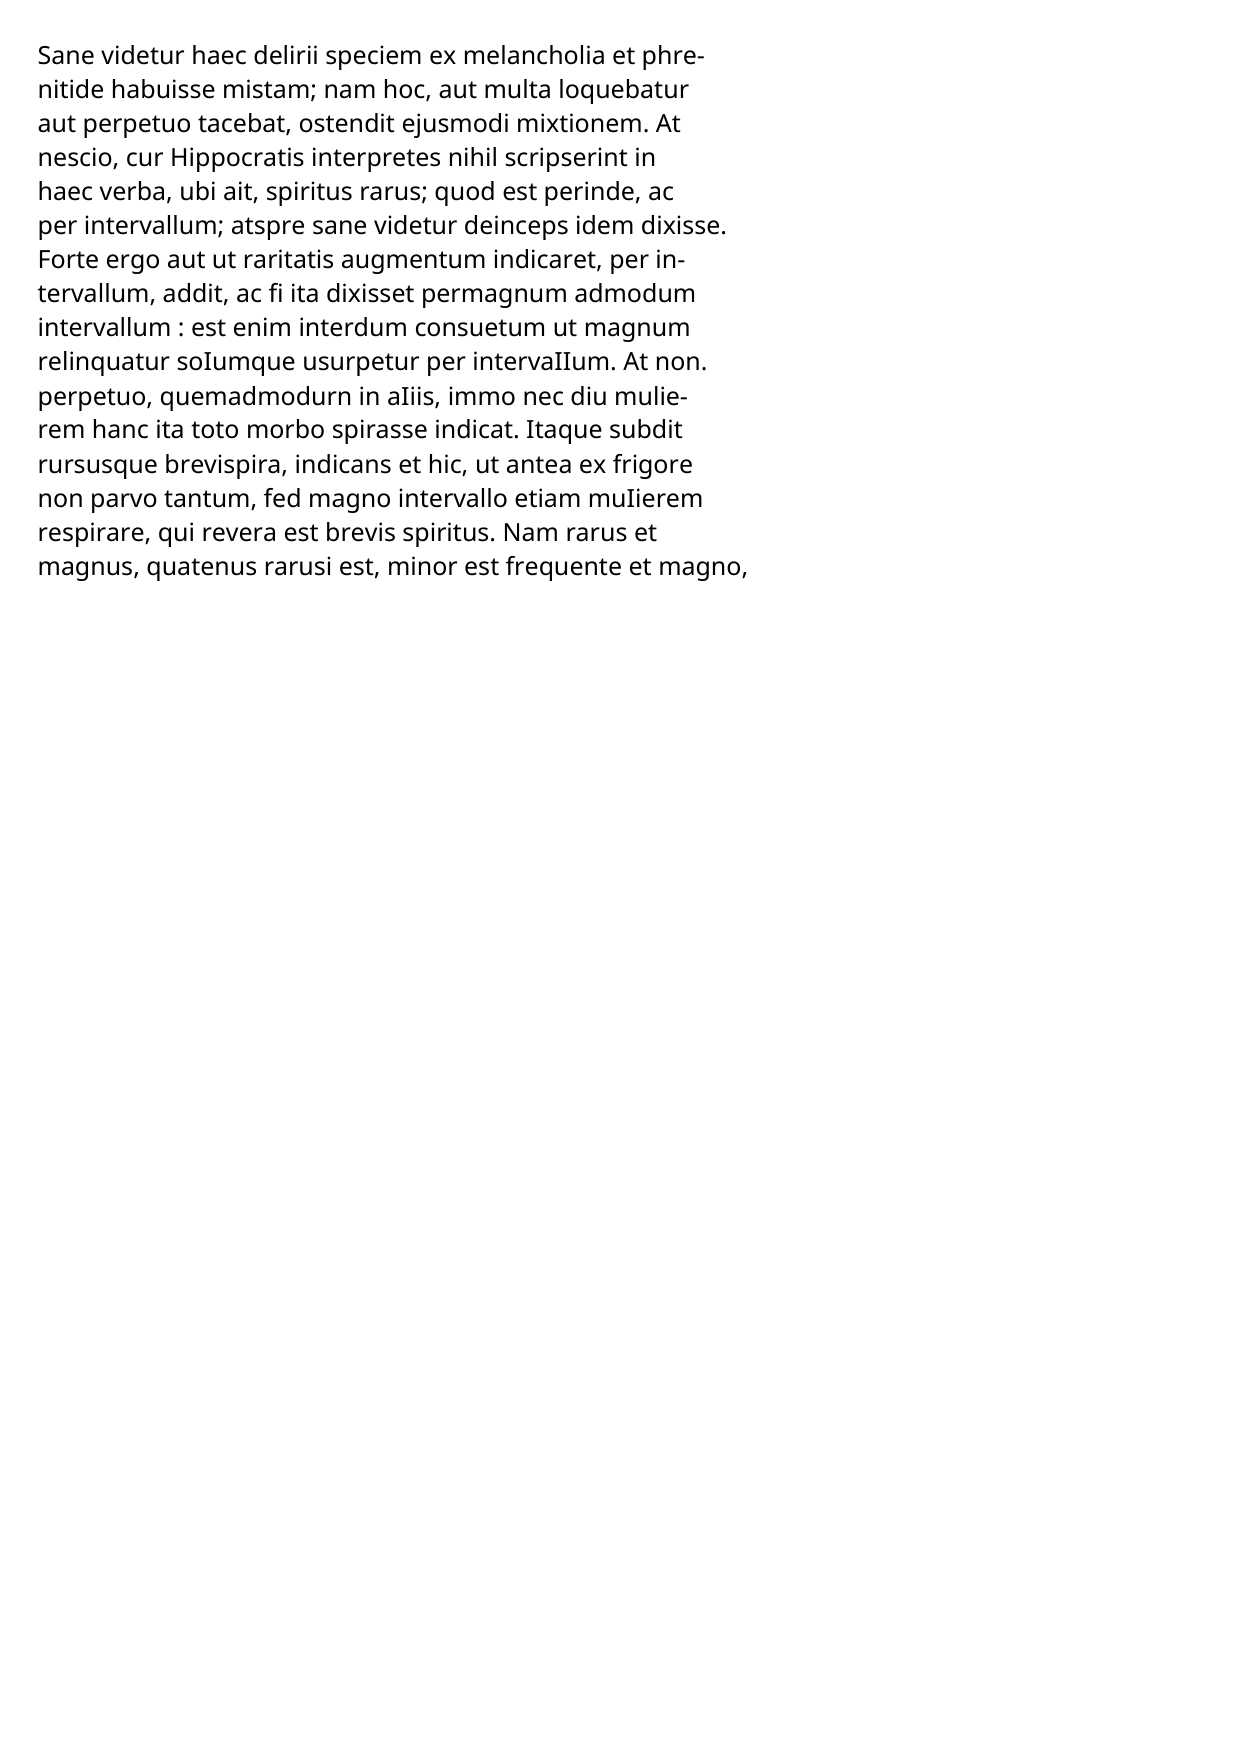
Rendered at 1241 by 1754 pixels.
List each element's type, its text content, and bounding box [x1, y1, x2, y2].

text Sane videtur haec delirii speciem ex melancholia et phre- nitide habuisse mistam; nam hoc, aut multa loquebatur aut perpetuo tacebat, ostendit ejusmodi mixtionem. At nescio, cur Hippocratis interpretes nihil scripserint in haec verba, ubi ait, spiritus rarus; quod est perinde, ac per intervallum; atspre sane videtur deinceps idem dixisse. Forte ergo aut ut raritatis augmentum indicaret, per in- tervallum, addit, ac fi ita dixisset permagnum admodum intervallum : est enim interdum consuetum ut magnum relinquatur soIumque usurpetur per intervaIIum. At non. perpetuo, quemadmodurn in aIiis, immo nec diu mulie- rem hanc ita toto morbo spirasse indicat. Itaque subdit rursusque brevispira, indicans et hic, ut antea ex frigore non parvo tantum, fed magno intervallo etiam muIierem respirare, qui revera est brevis spiritus. Nam rarus et magnus, quatenus rarusi est, minor est frequente et magno, [37, 37, 1203, 582]
